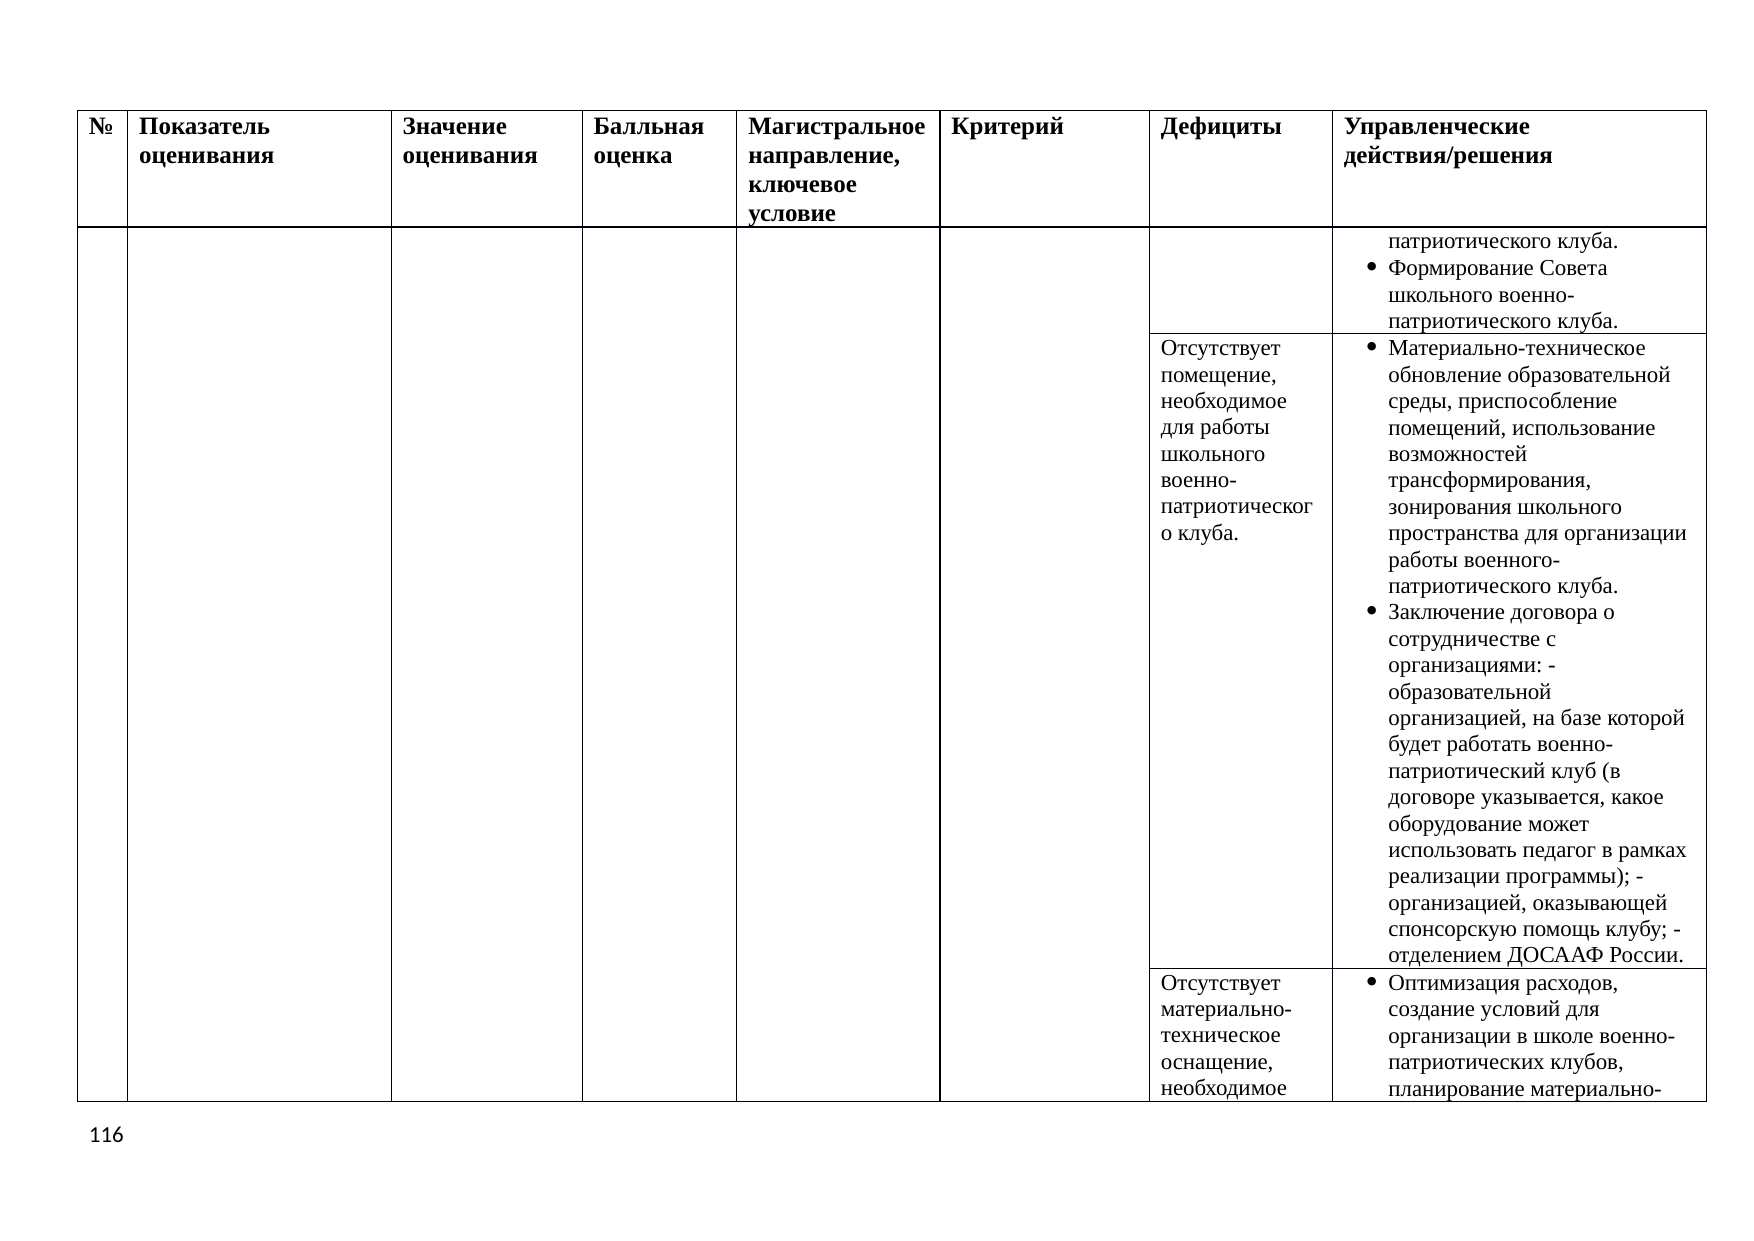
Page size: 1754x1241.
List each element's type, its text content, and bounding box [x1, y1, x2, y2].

table_cell Отсутствует материально-техническое оснащение, необходимое [1150, 969, 1332, 1101]
table_header Дефициты [1150, 111, 1332, 226]
table_cell Материально-техническое обновление образовательной среды, приспособление помещений, использование возможностей трансформирования, зонирования школьного пространства для организации работы военного-патриотического клуба. Заключение договора о сотрудничестве с организациями: - образовательной организацией, на базе которой будет работать военно-патриотический клуб (в договоре указывается, какое оборудование может использовать педагог в рамках реализации программы); - организацией, оказывающей спонсорскую помощь клубу; - отделением ДОСААФ России. [1333, 334, 1706, 968]
table_cell [78, 228, 127, 1101]
table_header Показатель оценивания [128, 111, 391, 226]
table_cell [1150, 228, 1332, 333]
table_header № [78, 111, 127, 226]
table_header Значение оценивания [392, 111, 582, 226]
table_cell патриотического клуба. Формирование Совета школьного военно-патриотического клуба. [1333, 228, 1706, 333]
table_header Балльная оценка [583, 111, 736, 226]
table_cell Оптимизация расходов, создание условий для организации в школе военно-патриотических клубов, планирование материально- [1333, 969, 1706, 1101]
table_cell [941, 228, 1149, 1101]
table_cell [583, 228, 736, 1101]
table_cell Отсутствует помещение, необходимое для работы школьного военно-патриотического клуба. [1150, 334, 1332, 968]
table_cell [737, 228, 939, 1101]
table_cell [128, 228, 391, 1101]
table_header Критерий [941, 111, 1149, 226]
table_header Управленческие действия/решения [1333, 111, 1706, 226]
table_header Магистральное направление, ключевое условие [737, 111, 939, 226]
table_cell [392, 228, 582, 1101]
